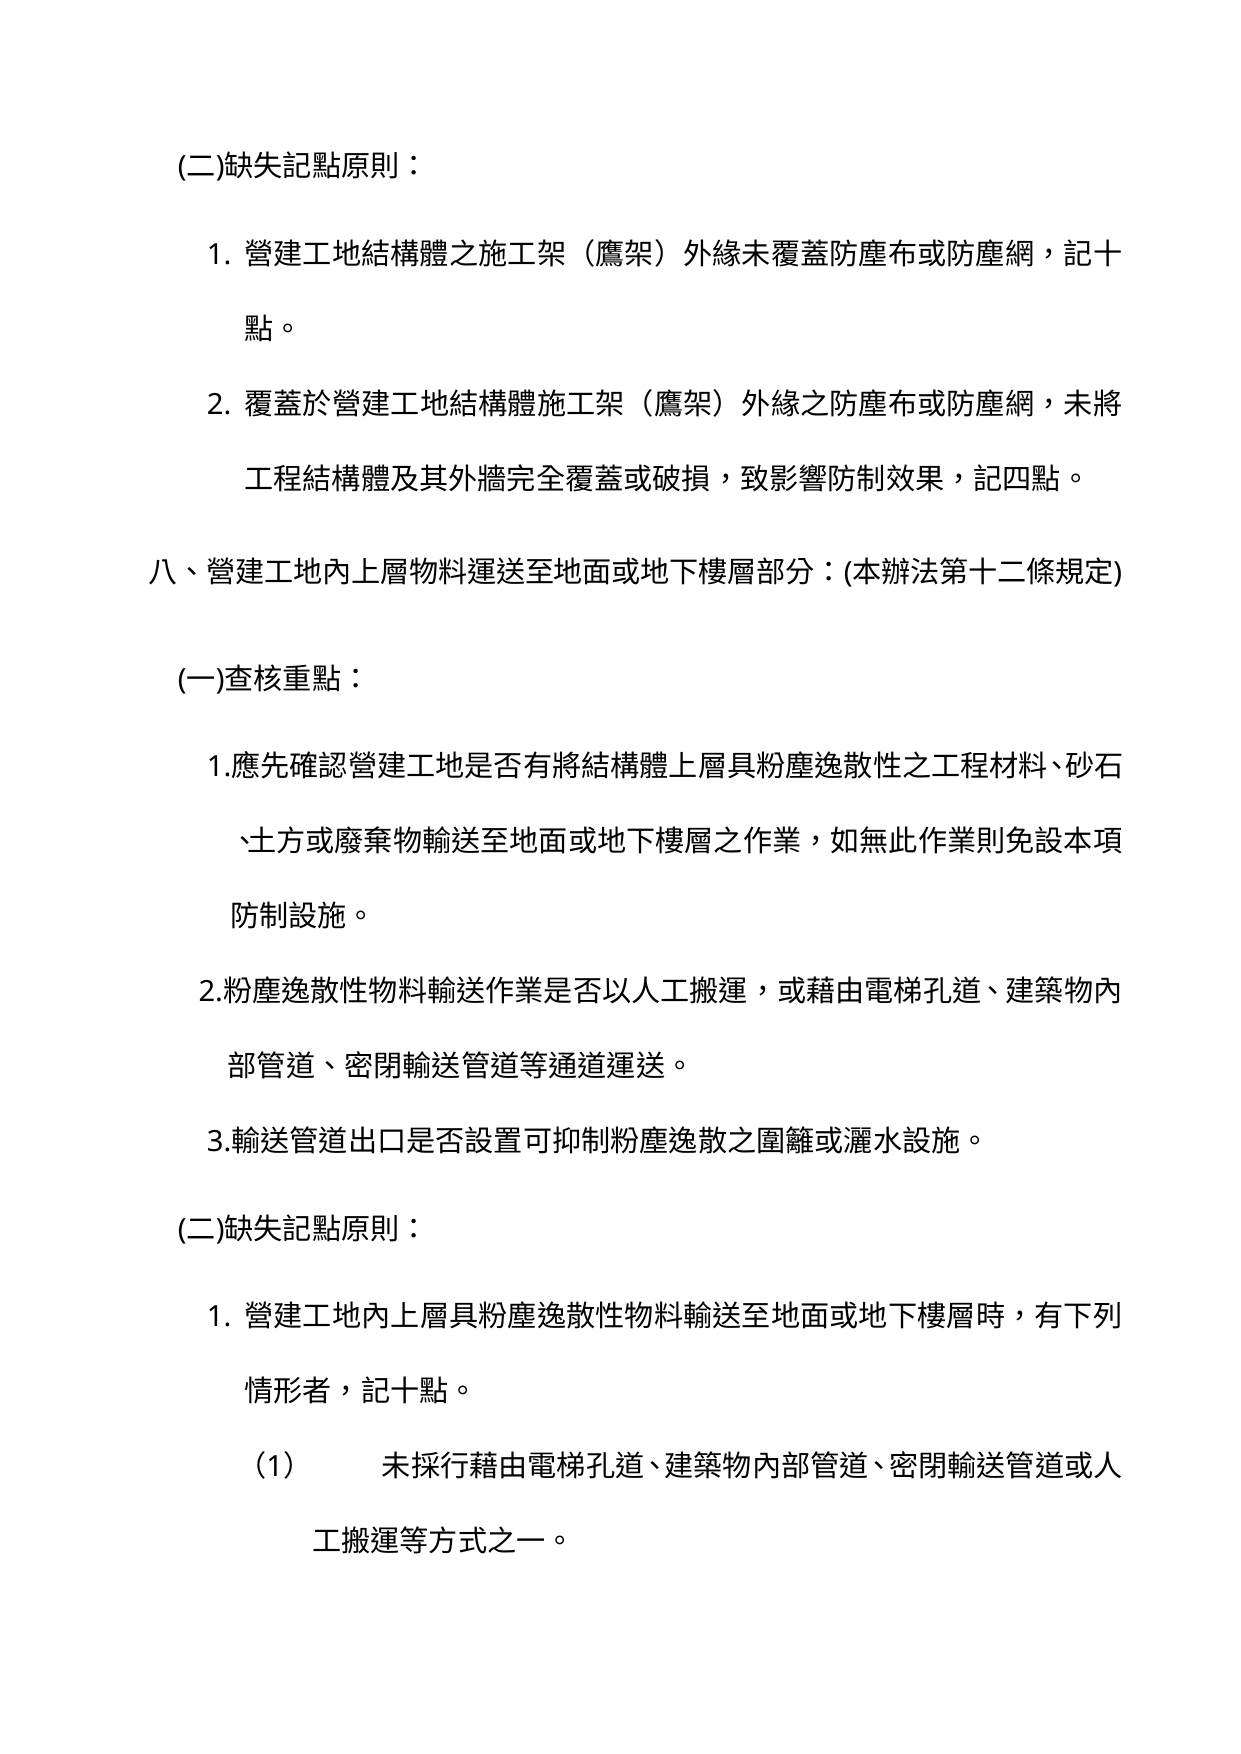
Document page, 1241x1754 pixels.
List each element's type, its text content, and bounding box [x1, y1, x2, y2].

text 八、營建工地內上層物料運送至地面或地下樓層部分：(本辦法第十二條規定) [148, 533, 1122, 608]
list 未採行藉由電梯孔道、建築物內部管道、密閉輸送管道或人工搬運等方式之一。 [237, 1427, 1122, 1577]
text (二)缺失記點原則： [178, 127, 1122, 202]
text (二)缺失記點原則： [178, 1189, 1122, 1264]
text (一)查核重點： [178, 639, 1122, 714]
list 覆蓋於營建工地結構體施工架（鷹架）外緣之防塵布或防塵網，未將工程結構體及其外牆完全覆蓋或破損，致影響防制效果，記四點。 [207, 364, 1122, 514]
list 營建工地內上層具粉塵逸散性物料輸送至地面或地下樓層時，有下列情形者，記十點。 [207, 1277, 1122, 1427]
text 3.輸送管道出口是否設置可抑制粉塵逸散之圍籬或灑水設施。 [207, 1102, 1122, 1177]
text 2.粉塵逸散性物料輸送作業是否以人工搬運，或藉由電梯孔道、建築物內部管道、密閉輸送管道等通道運送。 [198, 952, 1122, 1102]
list 營建工地結構體之施工架（鷹架）外緣未覆蓋防塵布或防塵網，記十點。 [207, 214, 1122, 364]
text 1.應先確認營建工地是否有將結構體上層具粉塵逸散性之工程材料、砂石、土方或廢棄物輸送至地面或地下樓層之作業，如無此作業則免設本項防制設施。 [207, 727, 1122, 952]
